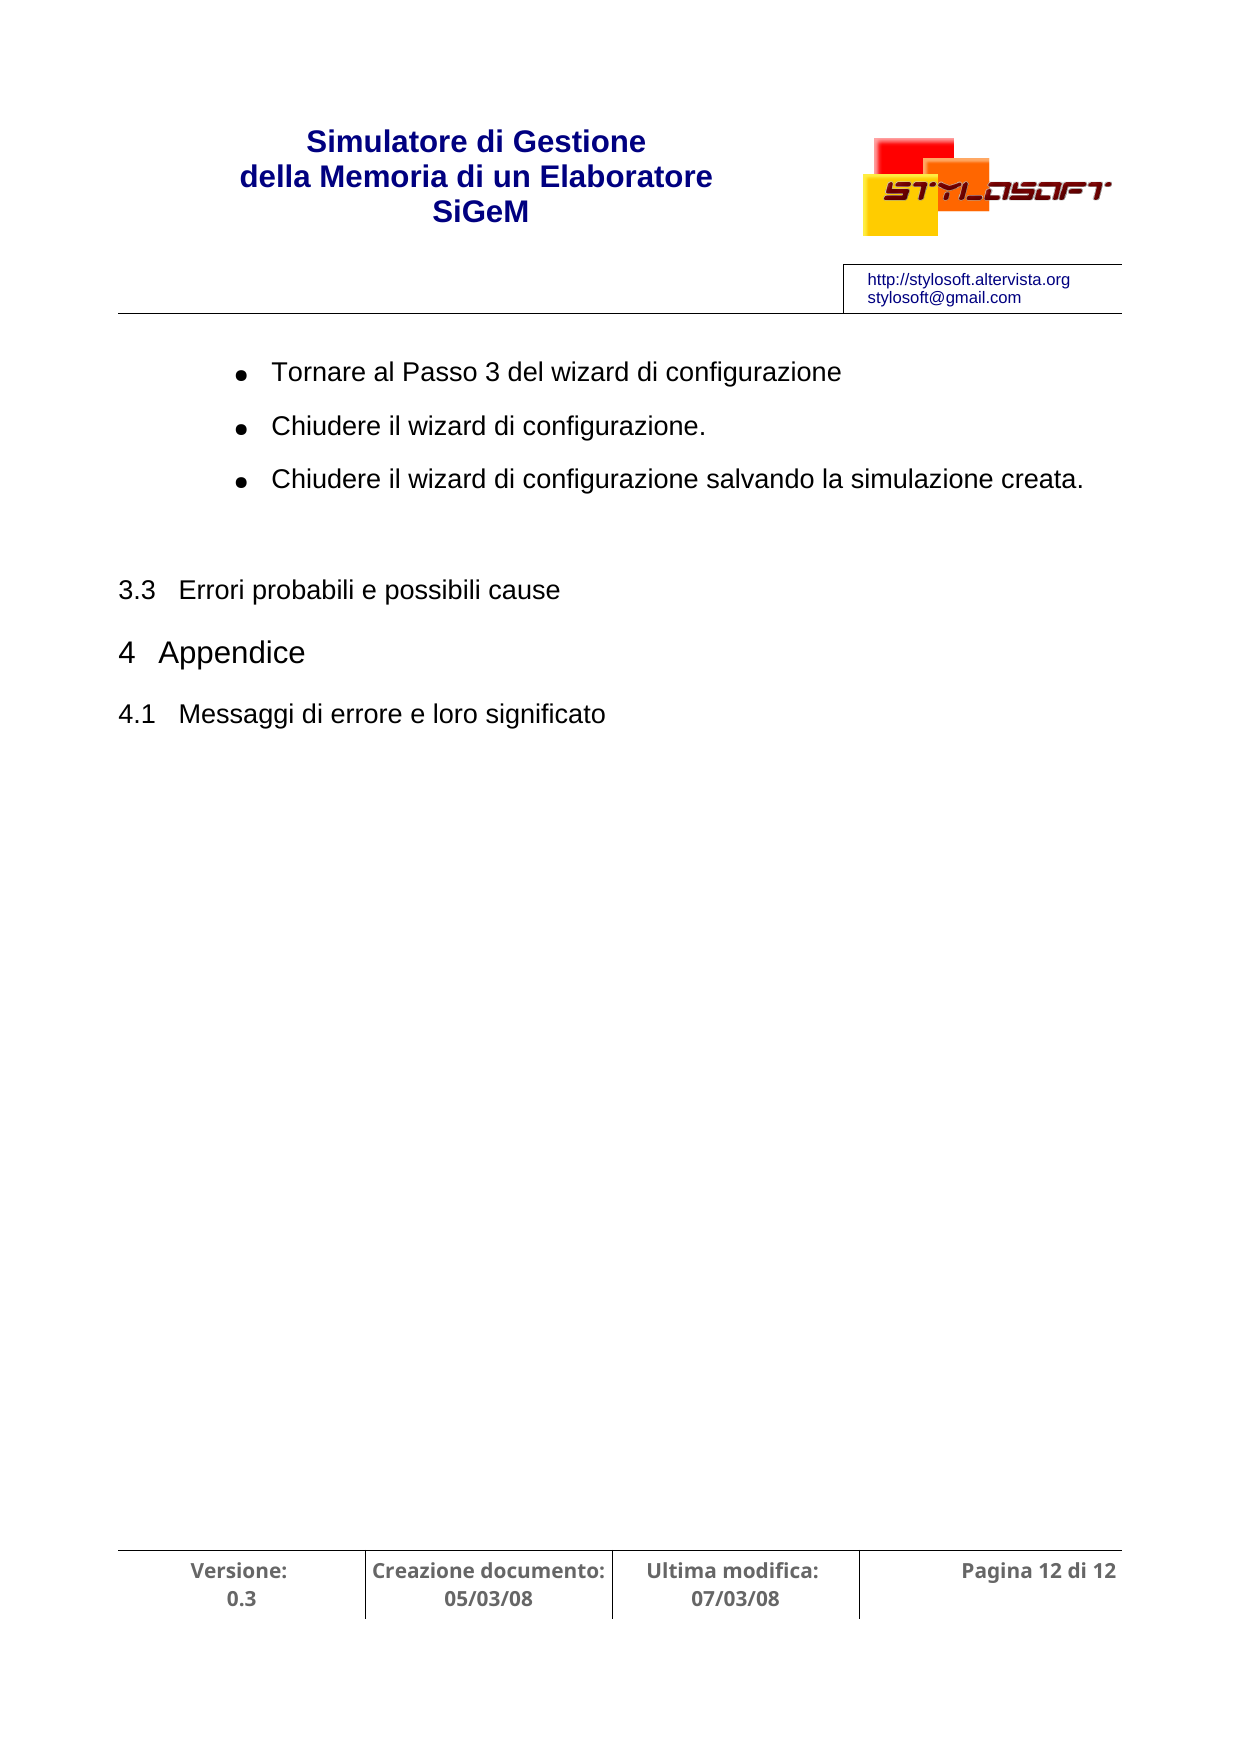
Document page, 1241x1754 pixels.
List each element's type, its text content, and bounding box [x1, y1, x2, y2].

picture [848, 123, 1117, 247]
subtitle Appendice [118, 635, 1122, 670]
subtitle Messaggi di errore e loro significato [118, 699, 1122, 730]
subtitle Errori probabili e possibili cause [118, 575, 1122, 605]
list Chiudere il wizard di configurazione salvando la simulazione creata. [174, 464, 1104, 494]
list Tornare al Passo 3 del wizard di configurazione [174, 357, 1104, 387]
list Chiudere il wizard di configurazione. [174, 410, 1104, 441]
